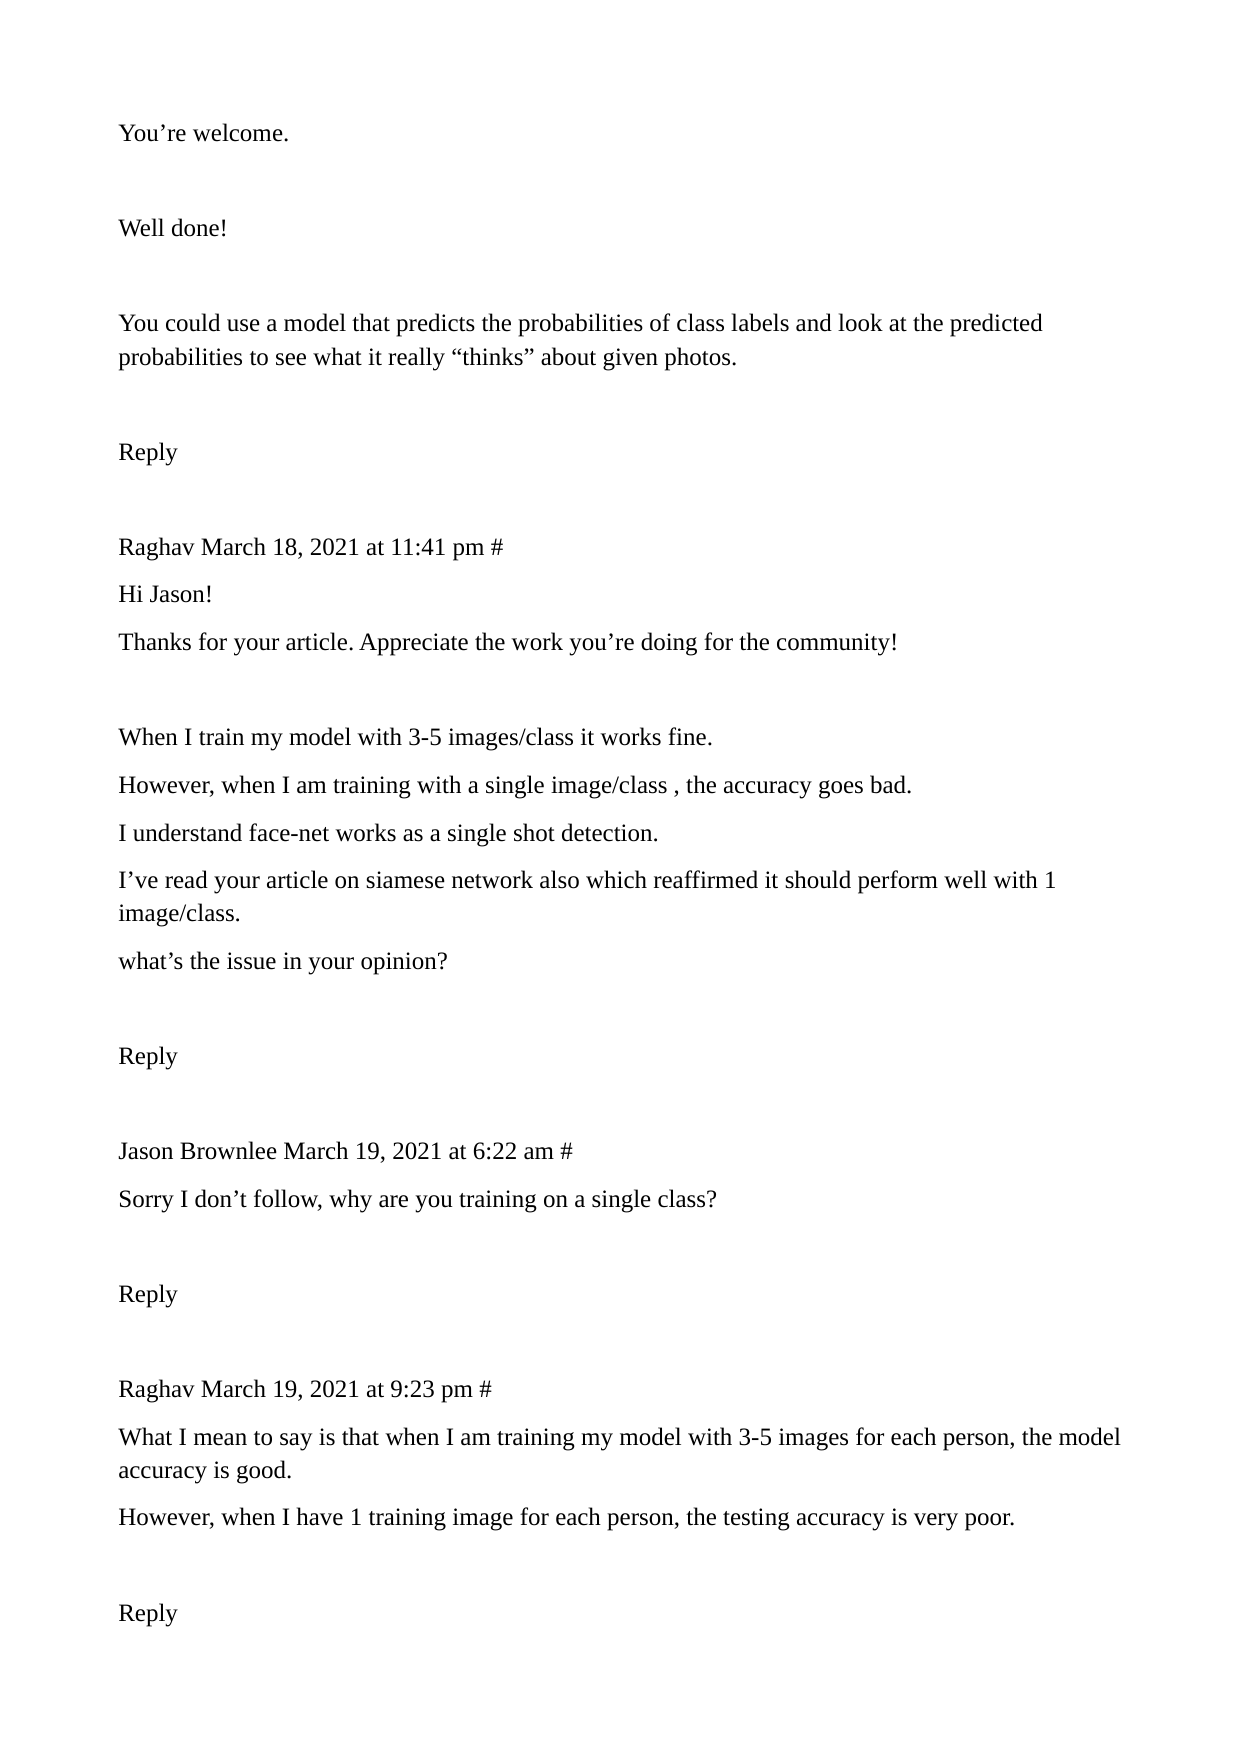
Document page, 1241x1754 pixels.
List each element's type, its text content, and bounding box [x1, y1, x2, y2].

text You could use a model that predicts the probabilities of class labels and look at the predicted probabilities to see what it really “thinks” about given photos. [118, 308, 1122, 370]
text Reply [118, 1598, 1122, 1626]
text I understand face-net works as a single shot detection. [118, 818, 1122, 846]
text I’ve read your article on siamese network also which reaffirmed it should perform well with 1 image/class. [118, 865, 1122, 927]
text Raghav March 19, 2021 at 9:23 pm # [118, 1374, 1122, 1403]
text Hi Jason! [118, 579, 1122, 608]
text Reply [118, 437, 1122, 466]
text Reply [118, 1279, 1122, 1308]
text What I mean to say is that when I am training my model with 3-5 images for each person, the model accuracy is good. [118, 1422, 1122, 1484]
text Reply [118, 1041, 1122, 1070]
text When I train my model with 3-5 images/class it works fine. [118, 722, 1122, 751]
text Sorry I don’t follow, why are you training on a single class? [118, 1184, 1122, 1213]
text However, when I am training with a single image/class , the accuracy goes bad. [118, 770, 1122, 799]
text Well done! [118, 213, 1122, 242]
text Jason Brownlee March 19, 2021 at 6:22 am # [118, 1136, 1122, 1165]
text what’s the issue in your opinion? [118, 946, 1122, 974]
text Raghav March 18, 2021 at 11:41 pm # [118, 532, 1122, 561]
text Thanks for your article. Appreciate the work you’re doing for the community! [118, 627, 1122, 656]
text However, when I have 1 training image for each person, the testing accuracy is very poor. [118, 1502, 1122, 1531]
text You’re welcome. [118, 118, 1122, 147]
